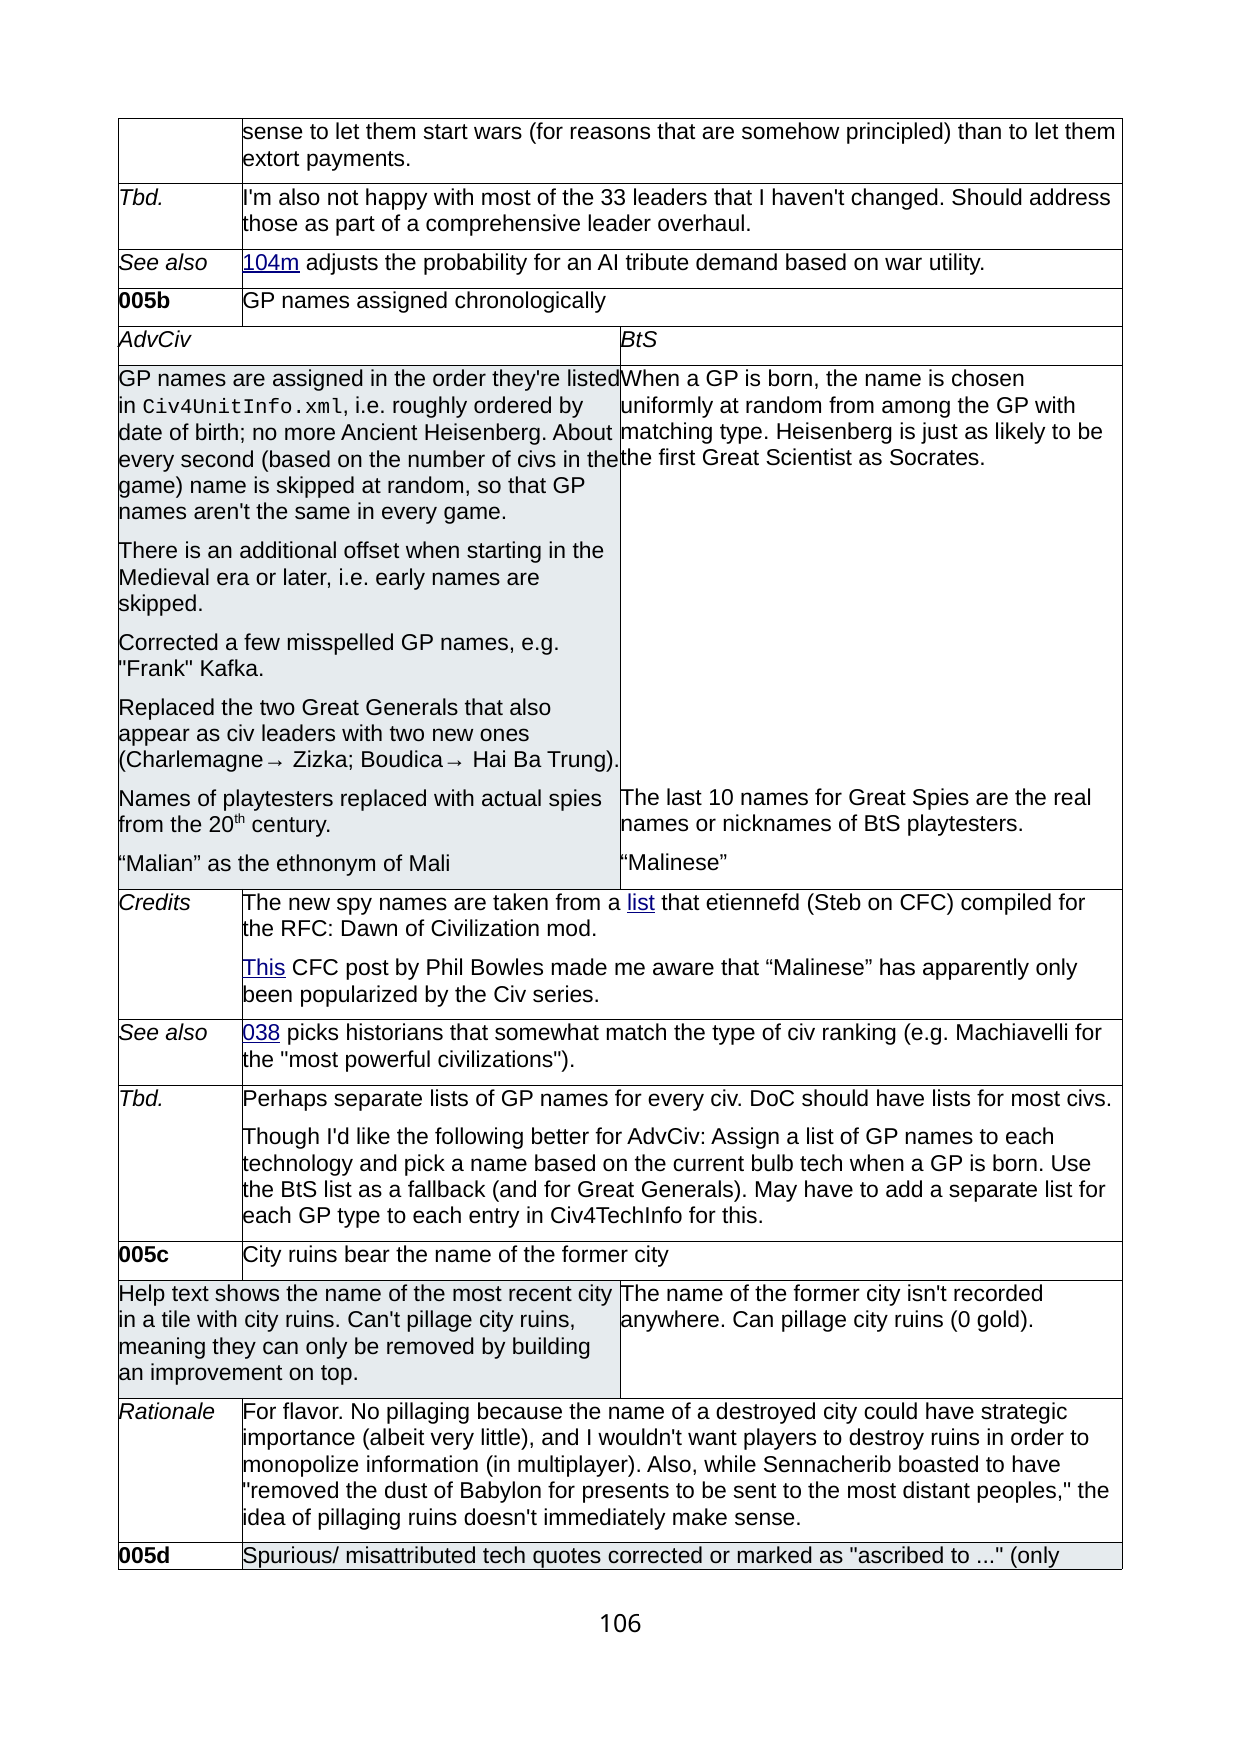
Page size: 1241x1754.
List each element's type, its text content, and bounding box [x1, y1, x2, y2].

table_cell GP names are assigned in the order they're listed in Civ4UnitInfo.xml, i.e. roughly ordered by date of birth; no more Ancient Heisenberg. About every second (based on the number of civs in the game) name is skipped at random, so that GP names aren't the same in every game. There is an additional offset when starting in the Medieval era or later, i.e. early names are skipped. Corrected a few misspelled GP names, e.g. "Frank" Kafka. Replaced the two Great Generals that also appear as civ leaders with two new ones (Charlemagne→ Zizka; Boudica→ Hai Ba Trung). Names of playtesters replaced with actual spies from the 20th century. “Malian” as the ethnonym of Mali [119, 366, 620, 889]
table_cell The new spy names are taken from a list that etiennefd (Steb on CFC) compiled for the RFC: Dawn of Civilization mod. This CFC post by Phil Bowles made me aware that “Malinese” has apparently only been popularized by the Civ series. [243, 890, 1122, 1019]
table_cell AdvCiv [119, 327, 620, 365]
table_cell Credits [119, 890, 242, 1019]
table_cell Rationale [119, 1399, 242, 1542]
table_cell For flavor. No pillaging because the name of a destroyed city could have strategic importance (albeit very little), and I wouldn't want players to destroy ruins in order to monopolize information (in multiplayer). Also, while Sennacherib boasted to have "removed the dust of Babylon for presents to be sent to the most distant peoples," the idea of pillaging ruins doesn't immediately make sense. [243, 1399, 1122, 1542]
table_cell Tbd. [119, 184, 242, 248]
table_cell Perhaps separate lists of GP names for every civ. DoC should have lists for most civs. Though I'd like the following better for AdvCiv: Assign a list of GP names to each technology and pick a name based on the current bulb tech when a GP is born. Use the BtS list as a fallback (and for Great Generals). May have to add a separate list for each GP type to each entry in Civ4TechInfo for this. [243, 1086, 1122, 1241]
table_cell When a GP is born, the name is chosen uniformly at random from among the GP with matching type. Heisenberg is just as likely to be the first Great Scientist as Socrates. The last 10 names for Great Spies are the real names or nicknames of BtS playtesters. “Malinese” [621, 366, 1122, 889]
table_cell sense to let them start wars (for reasons that are somehow principled) than to let them extort payments. [243, 119, 1122, 183]
table_cell See also [119, 250, 242, 287]
table_cell 005b [119, 289, 242, 326]
table_cell 104m adjusts the probability for an AI tribute demand based on war utility. [243, 250, 1122, 287]
table_cell Spurious/ misattributed tech quotes corrected or marked as "ascribed to ..." (only [243, 1543, 1122, 1569]
table_cell GP names assigned chronologically [243, 289, 1122, 326]
table_cell City ruins bear the name of the former city [243, 1242, 1122, 1280]
table_cell [119, 119, 242, 183]
table_cell BtS [621, 327, 1122, 365]
table_cell Tbd. [119, 1086, 242, 1241]
table_cell 038 picks historians that somewhat match the type of civ ranking (e.g. Machiavelli for the "most powerful civilizations"). [243, 1020, 1122, 1084]
table_cell Help text shows the name of the most recent city in a tile with city ruins. Can't pillage city ruins, meaning they can only be removed by building an improvement on top. [119, 1281, 620, 1398]
table_cell 005c [119, 1242, 242, 1280]
table_cell 005d [119, 1543, 242, 1569]
table_cell I'm also not happy with most of the 33 leaders that I haven't changed. Should address those as part of a comprehensive leader overhaul. [243, 184, 1122, 248]
table_cell The name of the former city isn't recorded anywhere. Can pillage city ruins (0 gold). [621, 1281, 1122, 1398]
table_cell See also [119, 1020, 242, 1084]
